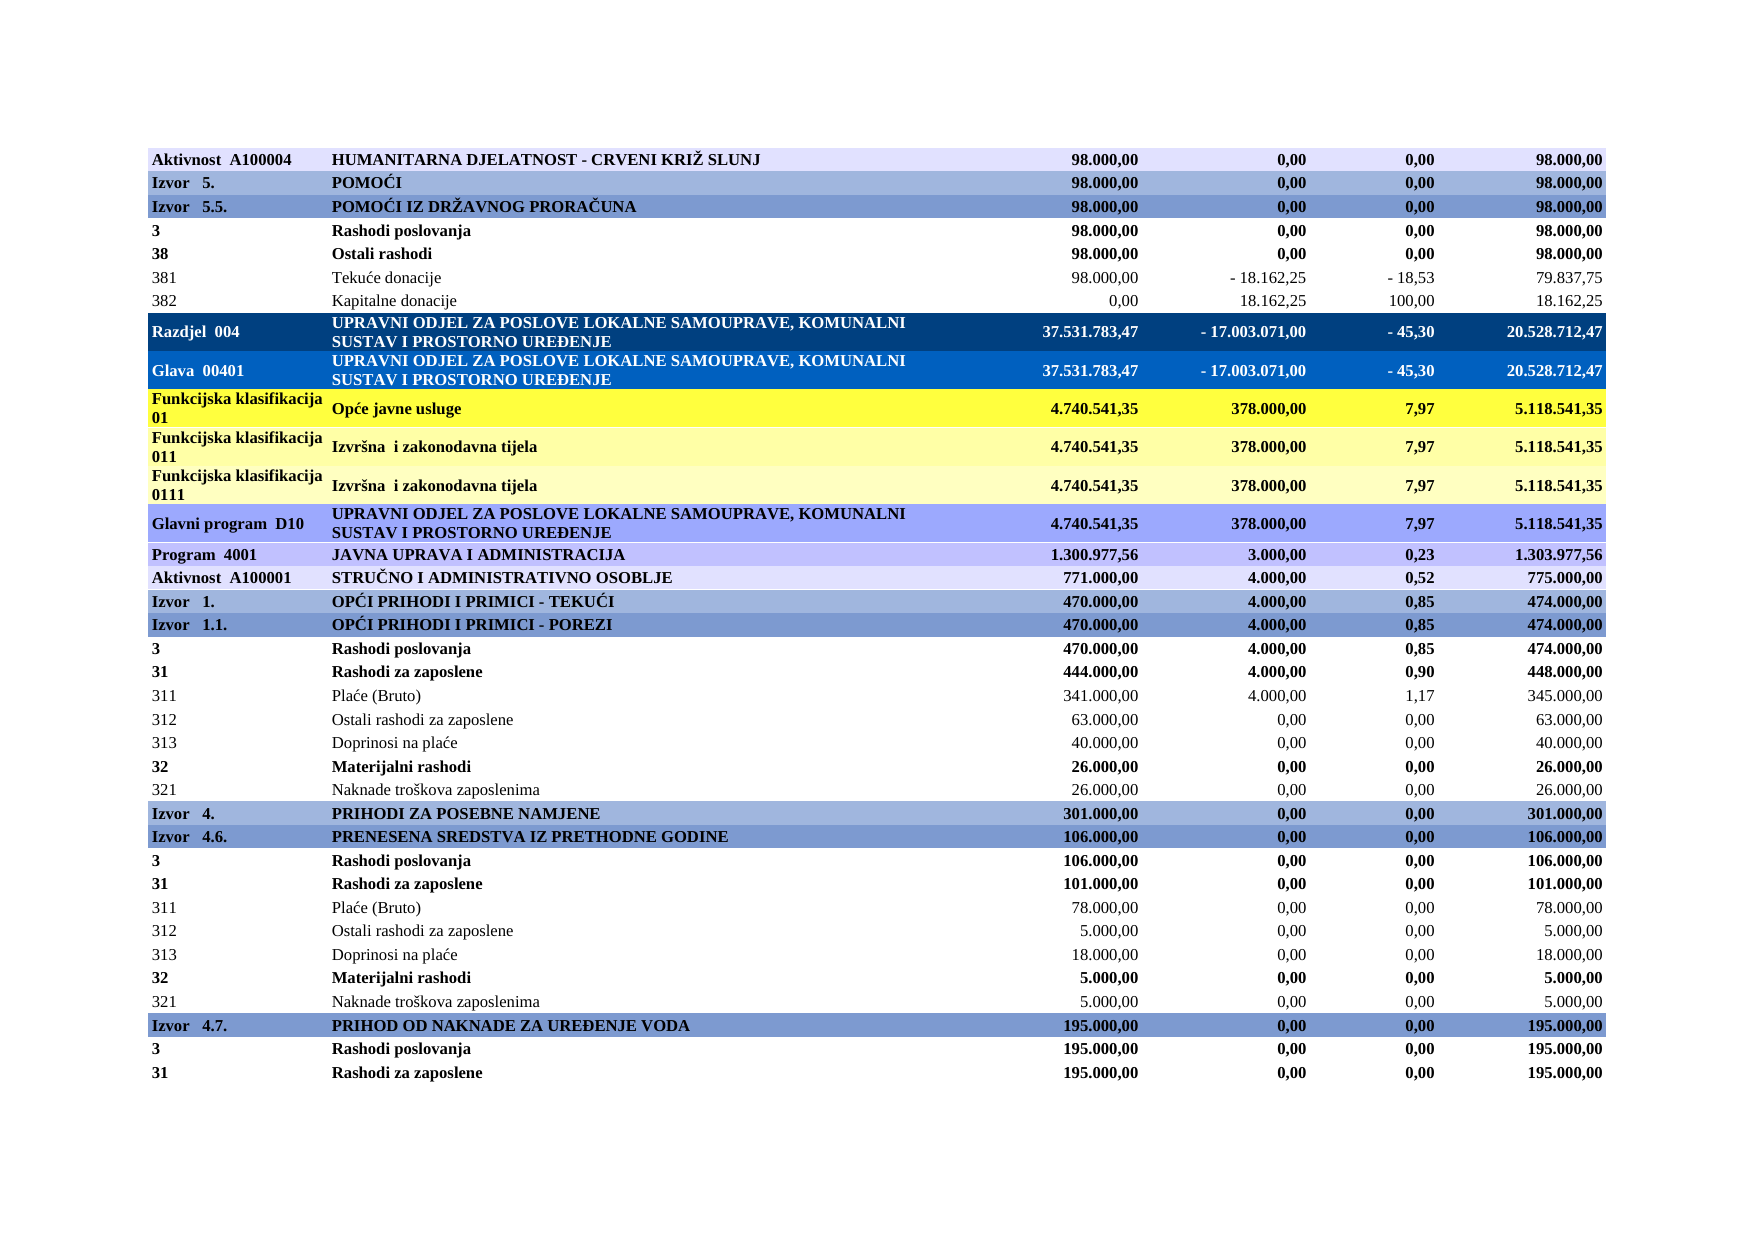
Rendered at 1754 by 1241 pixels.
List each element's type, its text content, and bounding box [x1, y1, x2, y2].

table_cell 0,00 [1310, 218, 1438, 242]
table_cell UPRAVNI ODJEL ZA POSLOVE LOKALNE SAMOUPRAVE, KOMUNALNI SUSTAV I PROSTORNO UREĐENJE [328, 313, 974, 351]
table_cell 448.000,00 [1438, 660, 1606, 684]
table_cell Program 4001 [148, 543, 328, 566]
table_cell Materijalni rashodi [328, 754, 974, 778]
table_cell 0,00 [1310, 1013, 1438, 1037]
table_cell 0,00 [1142, 825, 1310, 848]
table_cell 444.000,00 [974, 660, 1142, 684]
table_cell 4.000,00 [1142, 637, 1310, 660]
table_cell 98.000,00 [1438, 242, 1606, 265]
table_cell 5.118.541,35 [1438, 428, 1606, 466]
table_cell Plaće (Bruto) [328, 896, 974, 919]
table_cell - 45,30 [1310, 313, 1438, 351]
table_cell Funkcijska klasifikacija 011 [148, 428, 328, 466]
table_cell 98.000,00 [974, 148, 1142, 171]
table_cell 0,00 [1142, 754, 1310, 778]
table_cell 40.000,00 [974, 731, 1142, 754]
table_cell 0,00 [1310, 195, 1438, 218]
table_cell UPRAVNI ODJEL ZA POSLOVE LOKALNE SAMOUPRAVE, KOMUNALNI SUSTAV I PROSTORNO UREĐENJE [328, 351, 974, 389]
table_cell 195.000,00 [1438, 1013, 1606, 1037]
table_cell 0,00 [1310, 943, 1438, 966]
table_cell 0,00 [1142, 1013, 1310, 1037]
table_cell Glavni program D10 [148, 504, 328, 542]
table_cell Rashodi poslovanja [328, 1037, 974, 1060]
table_cell 0,00 [1142, 849, 1310, 872]
table_cell 0,00 [974, 289, 1142, 312]
table_cell Rashodi poslovanja [328, 218, 974, 242]
table_cell 37.531.783,47 [974, 313, 1142, 351]
table_cell Glava 00401 [148, 351, 328, 389]
table_cell 470.000,00 [974, 637, 1142, 660]
table_cell 1,17 [1310, 684, 1438, 707]
table_cell 5.118.541,35 [1438, 504, 1606, 542]
table_cell 321 [148, 990, 328, 1013]
table_cell 321 [148, 778, 328, 801]
table_cell 0,00 [1310, 896, 1438, 919]
table_cell 106.000,00 [974, 849, 1142, 872]
table_cell 0,23 [1310, 543, 1438, 566]
table_cell Rashodi poslovanja [328, 637, 974, 660]
table_cell 3 [148, 637, 328, 660]
table_cell 0,00 [1310, 731, 1438, 754]
table_cell 0,00 [1142, 171, 1310, 195]
table_cell 3 [148, 1037, 328, 1060]
table_cell 0,00 [1142, 943, 1310, 966]
table_cell 37.531.783,47 [974, 351, 1142, 389]
table_cell 31 [148, 660, 328, 684]
table_cell Aktivnost A100001 [148, 566, 328, 589]
table_cell 98.000,00 [1438, 195, 1606, 218]
table_cell 378.000,00 [1142, 466, 1310, 504]
table_cell Izvor 4.7. [148, 1013, 328, 1037]
table_cell 0,00 [1310, 966, 1438, 990]
table_cell Rashodi za zaposlene [328, 660, 974, 684]
table_cell Izvor 1.1. [148, 613, 328, 637]
table_cell 0,00 [1142, 242, 1310, 265]
table_cell Naknade troškova zaposlenima [328, 990, 974, 1013]
table_cell 26.000,00 [974, 778, 1142, 801]
table_cell 381 [148, 265, 328, 289]
table_cell 18.162,25 [1142, 289, 1310, 312]
table_cell 1.300.977,56 [974, 543, 1142, 566]
table_cell Izvor 1. [148, 590, 328, 613]
table_cell 775.000,00 [1438, 566, 1606, 589]
table_cell 0,00 [1142, 801, 1310, 825]
table_cell 4.000,00 [1142, 660, 1310, 684]
table_cell Funkcijska klasifikacija 0111 [148, 466, 328, 504]
table_cell POMOĆI [328, 171, 974, 195]
table_cell 26.000,00 [974, 754, 1142, 778]
table_cell 195.000,00 [974, 1013, 1142, 1037]
table_cell Ostali rashodi za zaposlene [328, 707, 974, 731]
table_cell 0,00 [1142, 195, 1310, 218]
table_cell 3 [148, 218, 328, 242]
table_cell 378.000,00 [1142, 389, 1310, 427]
table_cell 26.000,00 [1438, 778, 1606, 801]
table_cell 78.000,00 [974, 896, 1142, 919]
table_cell 0,00 [1142, 990, 1310, 1013]
table_cell 195.000,00 [1438, 1060, 1606, 1084]
table_cell 98.000,00 [1438, 148, 1606, 171]
table_cell 313 [148, 731, 328, 754]
table_cell Naknade troškova zaposlenima [328, 778, 974, 801]
table_cell 40.000,00 [1438, 731, 1606, 754]
table_cell 4.000,00 [1142, 590, 1310, 613]
table_cell Razdjel 004 [148, 313, 328, 351]
table_cell 4.740.541,35 [974, 428, 1142, 466]
table_cell 0,85 [1310, 637, 1438, 660]
table_cell Izvor 5.5. [148, 195, 328, 218]
table_cell 0,00 [1142, 872, 1310, 896]
table_cell Izvršna i zakonodavna tijela [328, 466, 974, 504]
table_cell Plaće (Bruto) [328, 684, 974, 707]
table_cell 106.000,00 [1438, 849, 1606, 872]
table_cell Materijalni rashodi [328, 966, 974, 990]
table_cell 5.000,00 [974, 990, 1142, 1013]
table_cell HUMANITARNA DJELATNOST - CRVENI KRIŽ SLUNJ [328, 148, 974, 171]
table_cell - 17.003.071,00 [1142, 313, 1310, 351]
table_cell Doprinosi na plaće [328, 731, 974, 754]
table_cell 0,00 [1310, 171, 1438, 195]
table_cell 20.528.712,47 [1438, 313, 1606, 351]
table_cell 63.000,00 [974, 707, 1142, 731]
table_cell Ostali rashodi za zaposlene [328, 919, 974, 943]
table_cell PRIHODI ZA POSEBNE NAMJENE [328, 801, 974, 825]
table_cell 0,00 [1142, 707, 1310, 731]
table_cell 0,00 [1142, 966, 1310, 990]
table_cell 313 [148, 943, 328, 966]
table_cell 0,90 [1310, 660, 1438, 684]
table_cell 345.000,00 [1438, 684, 1606, 707]
table_cell PRENESENA SREDSTVA IZ PRETHODNE GODINE [328, 825, 974, 848]
table_cell 771.000,00 [974, 566, 1142, 589]
table_cell Kapitalne donacije [328, 289, 974, 312]
table_cell Izvor 4.6. [148, 825, 328, 848]
table_cell 195.000,00 [1438, 1037, 1606, 1060]
table_cell 0,00 [1310, 1037, 1438, 1060]
table_cell Doprinosi na plaće [328, 943, 974, 966]
table_cell 0,00 [1310, 754, 1438, 778]
table_cell UPRAVNI ODJEL ZA POSLOVE LOKALNE SAMOUPRAVE, KOMUNALNI SUSTAV I PROSTORNO UREĐENJE [328, 504, 974, 542]
table_cell OPĆI PRIHODI I PRIMICI - TEKUĆI [328, 590, 974, 613]
table_cell 18.162,25 [1438, 289, 1606, 312]
table_cell 0,00 [1142, 919, 1310, 943]
table_cell 4.740.541,35 [974, 466, 1142, 504]
table_cell 301.000,00 [974, 801, 1142, 825]
table_cell 0,00 [1310, 707, 1438, 731]
table_cell 4.740.541,35 [974, 389, 1142, 427]
table_cell Ostali rashodi [328, 242, 974, 265]
table_cell Rashodi za zaposlene [328, 1060, 974, 1084]
table_cell 301.000,00 [1438, 801, 1606, 825]
table_cell 0,00 [1310, 242, 1438, 265]
table_cell 4.000,00 [1142, 566, 1310, 589]
table_cell 32 [148, 966, 328, 990]
table_cell - 18,53 [1310, 265, 1438, 289]
table_cell Rashodi za zaposlene [328, 872, 974, 896]
table_cell 0,00 [1310, 849, 1438, 872]
table_cell 0,00 [1310, 148, 1438, 171]
table_cell 5.000,00 [1438, 966, 1606, 990]
table_cell 474.000,00 [1438, 590, 1606, 613]
table_cell 3.000,00 [1142, 543, 1310, 566]
table_cell 474.000,00 [1438, 637, 1606, 660]
table_cell 18.000,00 [1438, 943, 1606, 966]
table_cell 474.000,00 [1438, 613, 1606, 637]
table_cell 31 [148, 1060, 328, 1084]
table_cell 98.000,00 [1438, 218, 1606, 242]
table_cell 98.000,00 [1438, 171, 1606, 195]
table_cell 378.000,00 [1142, 428, 1310, 466]
table_cell 5.118.541,35 [1438, 466, 1606, 504]
table_cell 5.118.541,35 [1438, 389, 1606, 427]
table_cell 0,00 [1310, 801, 1438, 825]
table_cell 31 [148, 872, 328, 896]
table_cell 98.000,00 [974, 195, 1142, 218]
table_cell 378.000,00 [1142, 504, 1310, 542]
table_cell 341.000,00 [974, 684, 1142, 707]
table_cell 7,97 [1310, 504, 1438, 542]
table_cell 106.000,00 [974, 825, 1142, 848]
table_cell 18.000,00 [974, 943, 1142, 966]
table_cell 79.837,75 [1438, 265, 1606, 289]
table_cell 0,00 [1142, 1037, 1310, 1060]
table_cell 382 [148, 289, 328, 312]
table_cell 0,00 [1142, 731, 1310, 754]
table_cell 312 [148, 919, 328, 943]
table_cell PRIHOD OD NAKNADE ZA UREĐENJE VODA [328, 1013, 974, 1037]
table_cell 0,00 [1310, 1060, 1438, 1084]
table_cell 7,97 [1310, 428, 1438, 466]
table_cell 101.000,00 [1438, 872, 1606, 896]
table_cell 195.000,00 [974, 1037, 1142, 1060]
table_cell OPĆI PRIHODI I PRIMICI - POREZI [328, 613, 974, 637]
table_cell 0,00 [1310, 872, 1438, 896]
table_cell 38 [148, 242, 328, 265]
table_cell 0,00 [1142, 896, 1310, 919]
table_cell 312 [148, 707, 328, 731]
table_cell 4.000,00 [1142, 613, 1310, 637]
table_cell Opće javne usluge [328, 389, 974, 427]
table_cell 0,00 [1142, 148, 1310, 171]
table_cell POMOĆI IZ DRŽAVNOG PRORAČUNA [328, 195, 974, 218]
table_cell Tekuće donacije [328, 265, 974, 289]
table_cell 0,52 [1310, 566, 1438, 589]
table_cell 195.000,00 [974, 1060, 1142, 1084]
table_cell JAVNA UPRAVA I ADMINISTRACIJA [328, 543, 974, 566]
table_cell 0,00 [1310, 919, 1438, 943]
table_cell 0,00 [1142, 218, 1310, 242]
table_cell Izvršna i zakonodavna tijela [328, 428, 974, 466]
table_cell 470.000,00 [974, 613, 1142, 637]
table_cell 78.000,00 [1438, 896, 1606, 919]
table_cell 0,85 [1310, 590, 1438, 613]
table_cell 5.000,00 [974, 966, 1142, 990]
table_cell 3 [148, 849, 328, 872]
table_cell 1.303.977,56 [1438, 543, 1606, 566]
table_cell 98.000,00 [974, 242, 1142, 265]
table_cell 311 [148, 896, 328, 919]
table_cell 4.740.541,35 [974, 504, 1142, 542]
table_cell STRUČNO I ADMINISTRATIVNO OSOBLJE [328, 566, 974, 589]
table_cell 5.000,00 [1438, 919, 1606, 943]
table_cell 98.000,00 [974, 171, 1142, 195]
table_cell 5.000,00 [1438, 990, 1606, 1013]
table_cell 32 [148, 754, 328, 778]
table_cell Funkcijska klasifikacija 01 [148, 389, 328, 427]
table_cell 0,85 [1310, 613, 1438, 637]
table_cell Izvor 5. [148, 171, 328, 195]
table_cell 5.000,00 [974, 919, 1142, 943]
table_cell 470.000,00 [974, 590, 1142, 613]
table_cell - 18.162,25 [1142, 265, 1310, 289]
table_cell 4.000,00 [1142, 684, 1310, 707]
table_cell 98.000,00 [974, 265, 1142, 289]
table_cell 7,97 [1310, 389, 1438, 427]
table_cell 98.000,00 [974, 218, 1142, 242]
table_cell 26.000,00 [1438, 754, 1606, 778]
table_cell 100,00 [1310, 289, 1438, 312]
table_cell 101.000,00 [974, 872, 1142, 896]
table_cell Rashodi poslovanja [328, 849, 974, 872]
table_cell Aktivnost A100004 [148, 148, 328, 171]
table_cell 0,00 [1142, 778, 1310, 801]
table_cell 0,00 [1142, 1060, 1310, 1084]
table_cell 63.000,00 [1438, 707, 1606, 731]
table_cell 106.000,00 [1438, 825, 1606, 848]
table_cell 0,00 [1310, 825, 1438, 848]
table_cell Izvor 4. [148, 801, 328, 825]
table_cell 0,00 [1310, 778, 1438, 801]
table_cell - 17.003.071,00 [1142, 351, 1310, 389]
table_cell 311 [148, 684, 328, 707]
table_cell 20.528.712,47 [1438, 351, 1606, 389]
table_cell - 45,30 [1310, 351, 1438, 389]
table_cell 0,00 [1310, 990, 1438, 1013]
table_cell 7,97 [1310, 466, 1438, 504]
